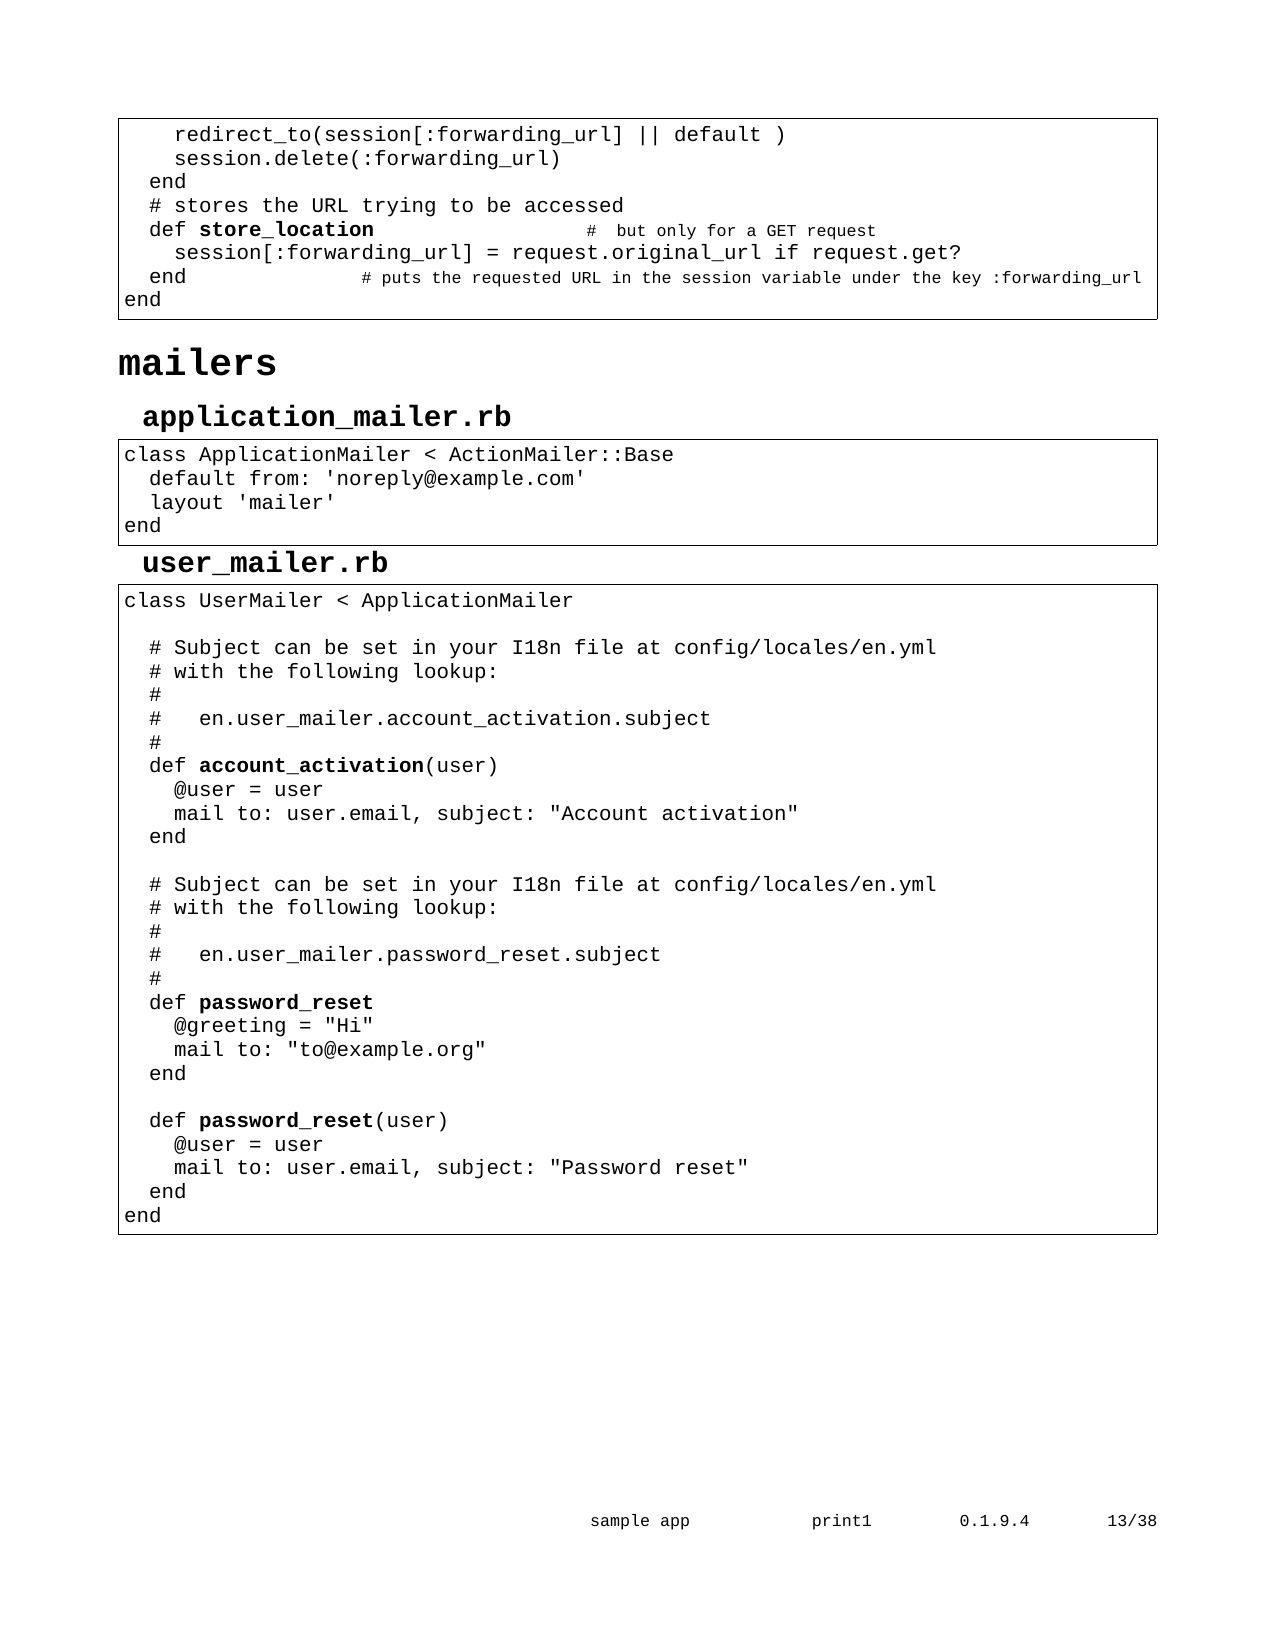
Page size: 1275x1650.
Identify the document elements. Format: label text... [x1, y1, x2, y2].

table_header class ApplicationMailer < ActionMailer::Base default from: 'noreply@example.com' layout 'mailer' end [119, 440, 1157, 545]
table_header class UserMailer < ApplicationMailer # Subject can be set in your I18n file at config/locales/en.yml # with the following lookup: # # en.user_mailer.account_activation.subject # def account_activation(user) @user = user mail to: user.email, subject: "Account activation" end # Subject can be set in your I18n file at config/locales/en.yml # with the following lookup: # # en.user_mailer.password_reset.subject # def password_reset @greeting = "Hi" mail to: "to@example.org" end def password_reset(user) @user = user mail to: user.email, subject: "Password reset" end end [119, 585, 1157, 1234]
table_header redirect_to(session[:forwarding_url] || default ) session.delete(:forwarding_url) end # stores the URL trying to be accessed def store_location # but only for a GET request session[:forwarding_url] = request.original_url if request.get? end # puts the requested URL in the session variable under the key :forwarding_url end [119, 119, 1157, 319]
subtitle user_mailer.rb [142, 548, 1157, 581]
subtitle application_mailer.rb [142, 402, 1157, 436]
subtitle mailers [118, 344, 1157, 387]
